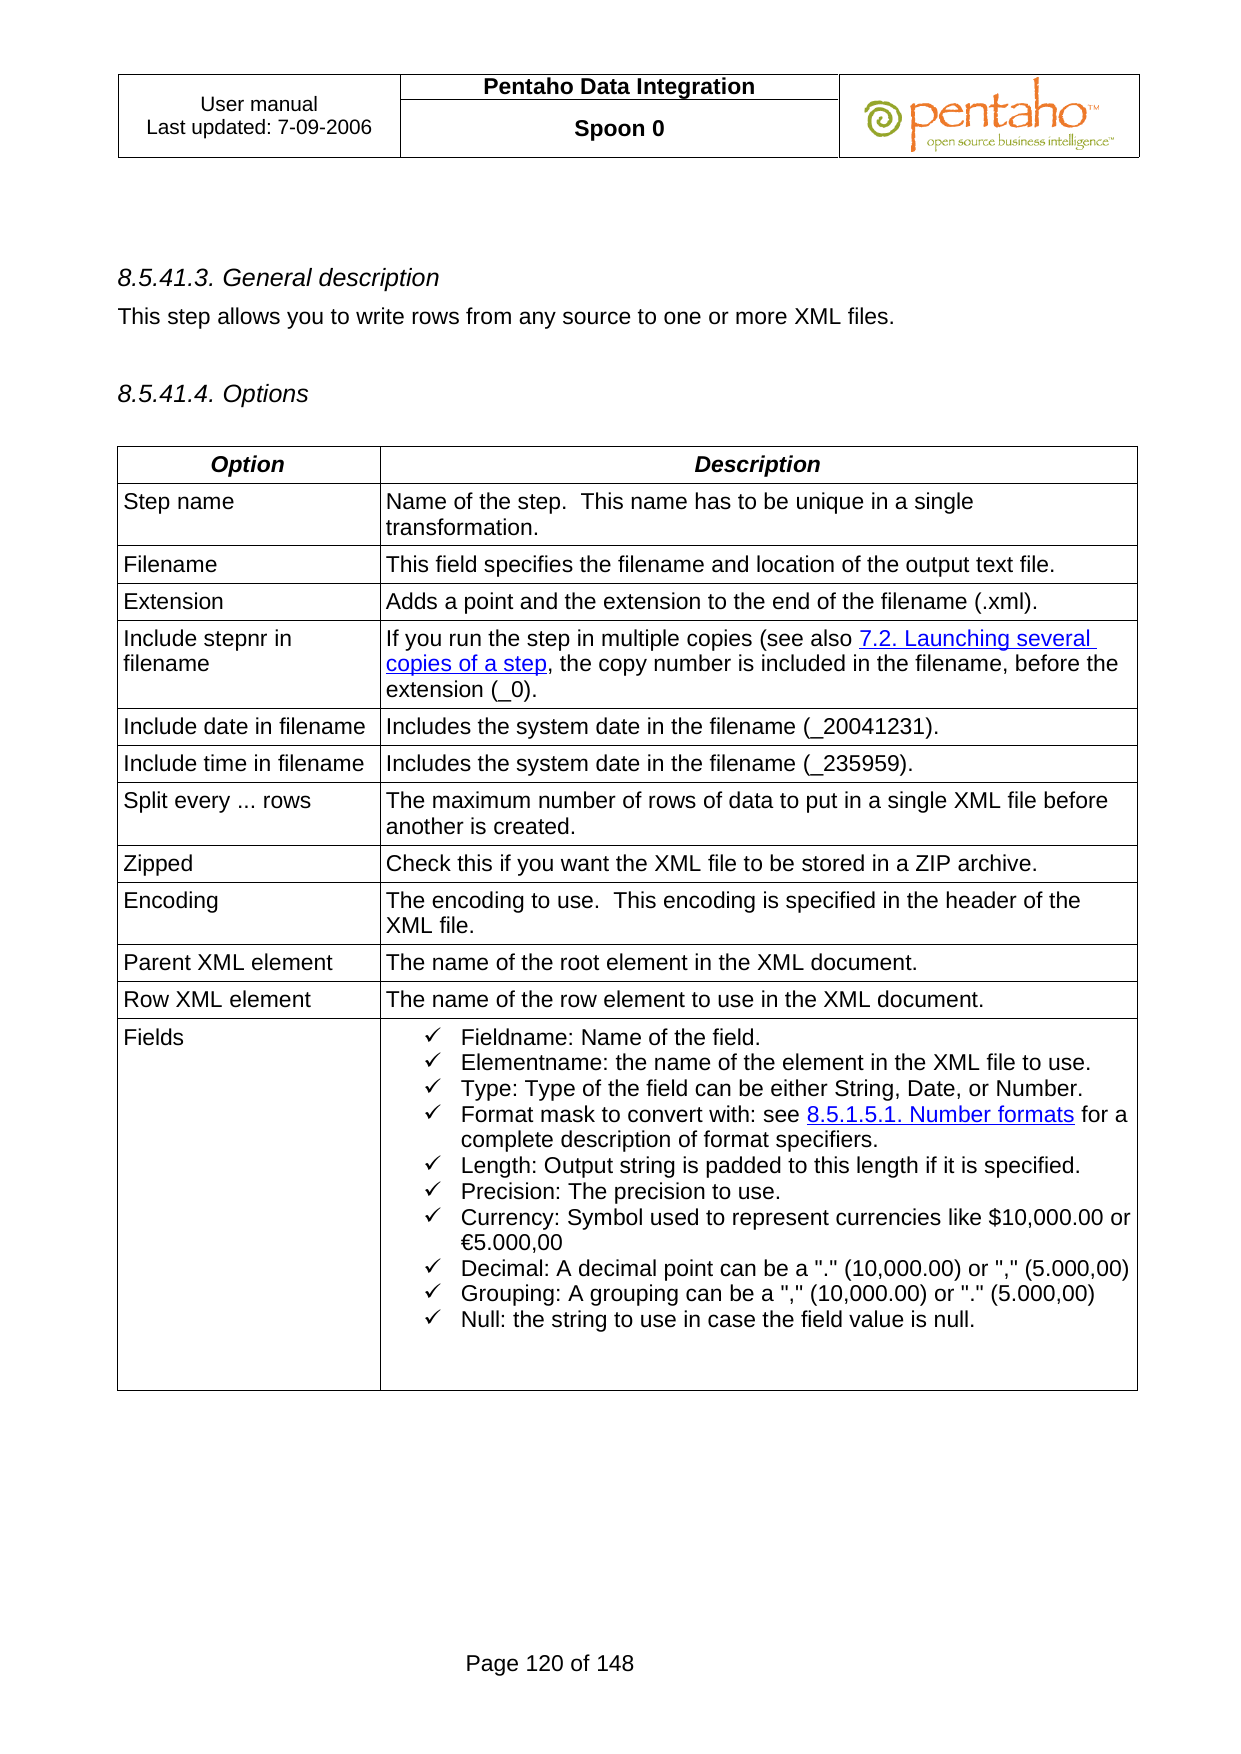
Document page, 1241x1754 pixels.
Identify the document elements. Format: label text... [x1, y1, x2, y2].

table_cell Fields [118, 1019, 380, 1390]
table_cell The name of the row element to use in the XML document. [381, 982, 1137, 1018]
subtitle Options [117, 380, 1137, 408]
table_cell Include date in filename [118, 709, 380, 745]
table_cell This field specifies the filename and location of the output text file. [381, 546, 1137, 583]
table_cell Extension [118, 584, 380, 620]
subtitle General description [117, 263, 1137, 291]
table_cell Fieldname: Name of the field. Elementname: the name of the element in the XML file to use. Type: Type of the field can be either String, Date, or Number. Format mask to convert with: see 8.5.1.5.1. Number formats for a complete description of format specifiers. Length: Output string is padded to this length if it is specified. Precision: The precision to use. Currency: Symbol used to represent currencies like $10,000.00 or €5.000,00 Decimal: A decimal point can be a "." (10,000.00) or "," (5.000,00) Grouping: A grouping can be a "," (10,000.00) or "." (5.000,00) Null: the string to use in case the field value is null. [381, 1019, 1137, 1390]
table_cell Includes the system date in the filename (_20041231). [381, 709, 1137, 745]
table_cell The encoding to use. This encoding is specified in the header of the XML file. [381, 883, 1137, 944]
table_cell Check this if you want the XML file to be stored in a ZIP archive. [381, 846, 1137, 882]
table_header Option [118, 447, 380, 483]
table_cell Adds a point and the extension to the end of the filename (.xml). [381, 584, 1137, 620]
table_cell The name of the root element in the XML document. [381, 945, 1137, 981]
table_cell The maximum number of rows of data to put in a single XML file before another is created. [381, 783, 1137, 845]
table_cell Zipped [118, 846, 380, 882]
table_cell Step name [118, 484, 380, 545]
text This step allows you to write rows from any source to one or more XML files. [117, 304, 1137, 329]
table_cell Includes the system date in the filename (_235959). [381, 746, 1137, 782]
table_cell Filename [118, 546, 380, 583]
table_header Description [381, 447, 1137, 483]
table_cell Include stepnr in filename [118, 621, 380, 708]
table_cell If you run the step in multiple copies (see also 7.2. Launching several copies of a step, the copy number is included in the filename, before the extension (_0). [381, 621, 1137, 708]
table_cell Row XML element [118, 982, 380, 1018]
table_cell Split every ... rows [118, 783, 380, 845]
table_cell Parent XML element [118, 945, 380, 981]
table_cell Name of the step. This name has to be unique in a single transformation. [381, 484, 1137, 545]
table_cell Encoding [118, 883, 380, 944]
table_cell Include time in filename [118, 746, 380, 782]
